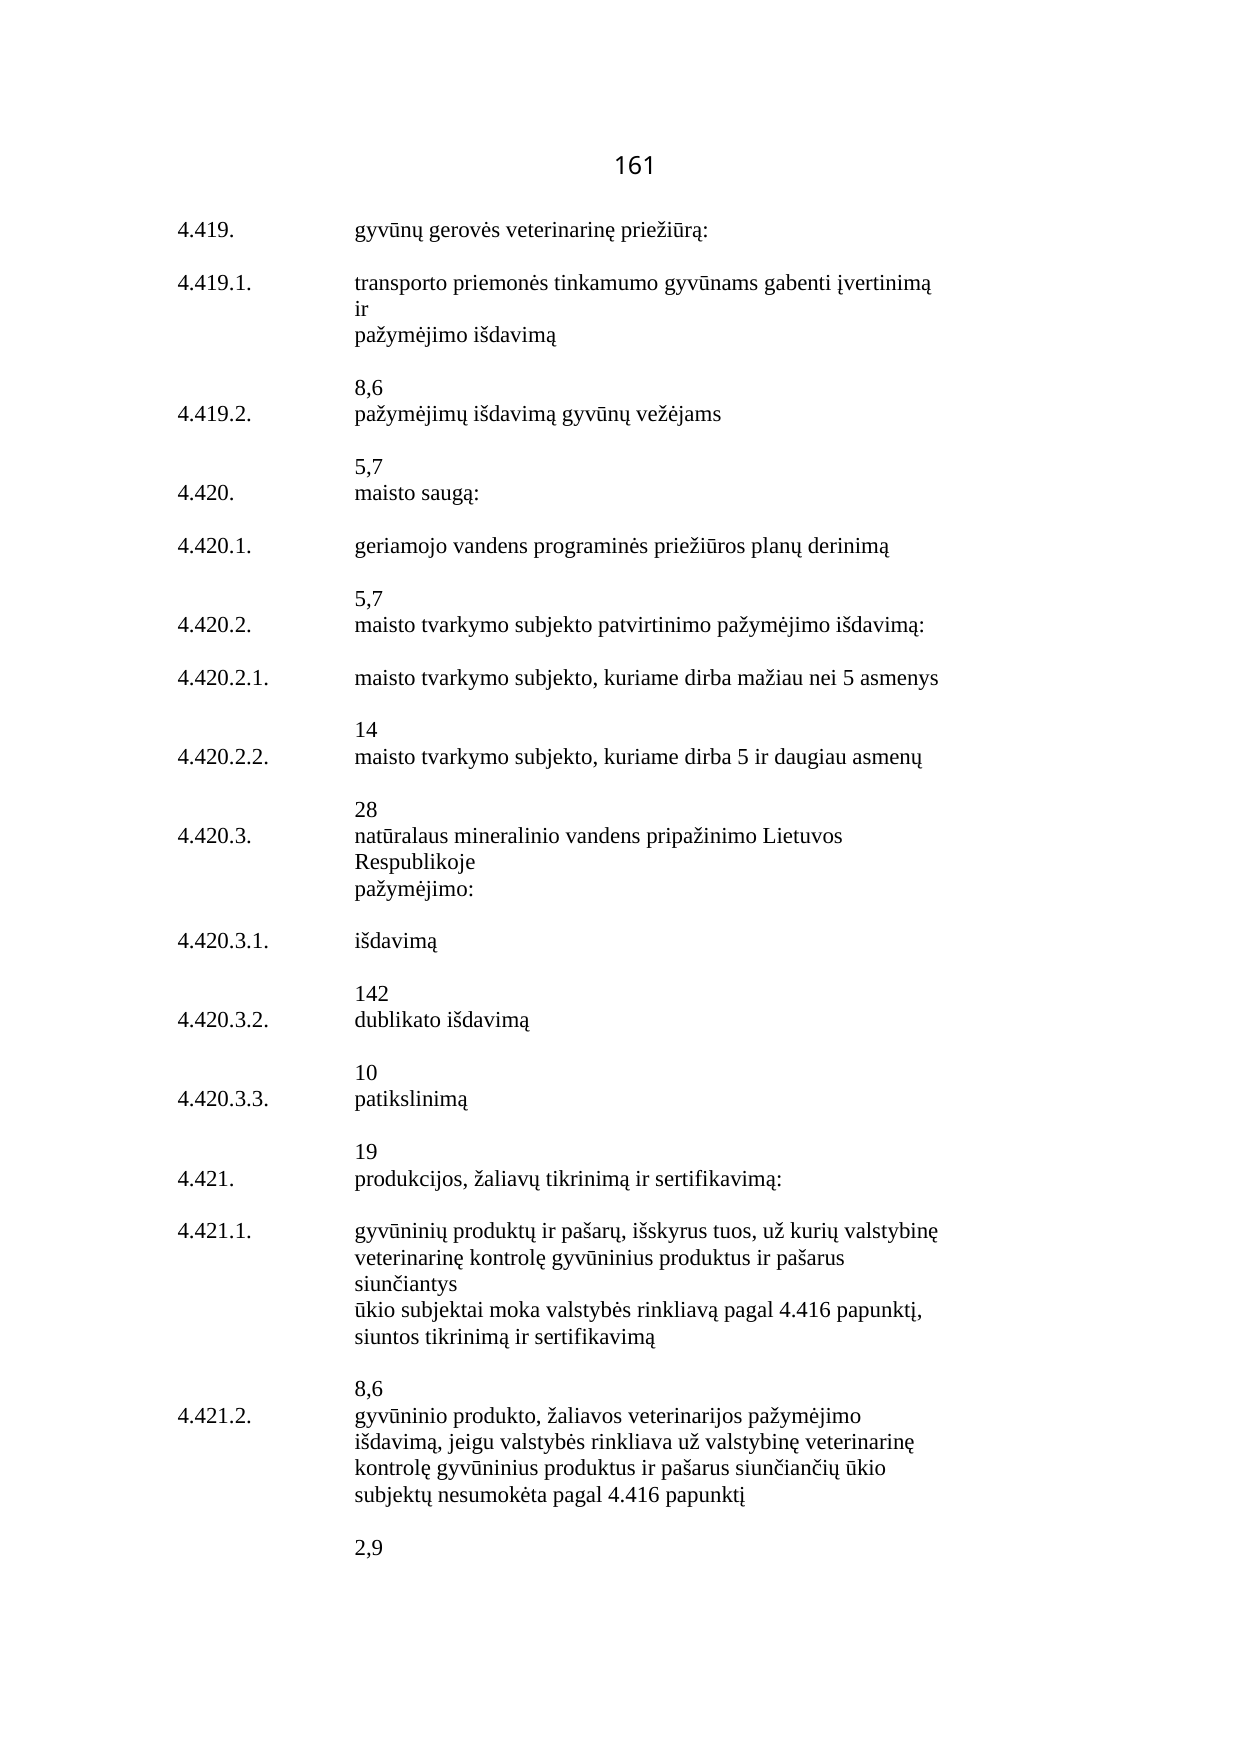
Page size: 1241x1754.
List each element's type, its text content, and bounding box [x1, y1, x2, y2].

text 4.421.2. gyvūninio produkto, žaliavos veterinarijos pažymėjimo [177, 1402, 945, 1428]
text 4.420.2. maisto tvarkymo subjekto patvirtinimo pažymėjimo išdavimą: [177, 611, 945, 664]
text 4.420.3.1. išdavimą 142 [177, 927, 945, 1006]
text 4.419. gyvūnų gerovės veterinarinę priežiūrą: [177, 216, 945, 268]
text pažymėjimo išdavimą 8,6 [354, 321, 945, 400]
text 4.419.2. pažymėjimų išdavimą gyvūnų vežėjams 5,7 [177, 400, 945, 479]
text 4.420. maisto saugą: [177, 479, 945, 532]
text 4.421. produkcijos, žaliavų tikrinimą ir sertifikavimą: [177, 1164, 945, 1217]
text 4.420.3.2. dublikato išdavimą 10 [177, 1006, 945, 1086]
text 4.419.1. transporto priemonės tinkamumo gyvūnams gabenti įvertinimą ir [177, 268, 945, 321]
text 4.421.1. gyvūninių produktų ir pašarų, išskyrus tuos, už kurių valstybinę [177, 1217, 945, 1244]
text 4.420.3.3. patikslinimą 19 [177, 1086, 945, 1164]
text kontrolę gyvūninius produktus ir pašarus siunčiančių ūkio [354, 1454, 945, 1481]
text subjektų nesumokėta pagal 4.416 papunktį 2,9 [354, 1481, 945, 1560]
text 4.420.2.2. maisto tvarkymo subjekto, kuriame dirba 5 ir daugiau asmenų 28 [177, 743, 945, 822]
text išdavimą, jeigu valstybės rinkliava už valstybinę veterinarinę [354, 1428, 945, 1454]
text pažymėjimo: [354, 875, 945, 927]
text siuntos tikrinimą ir sertifikavimą 8,6 [354, 1323, 945, 1402]
text 4.420.1. geriamojo vandens programinės priežiūros planų derinimą 5,7 [177, 532, 945, 611]
text veterinarinę kontrolę gyvūninius produktus ir pašarus siunčiantys [354, 1244, 945, 1296]
text 4.420.3. natūralaus mineralinio vandens pripažinimo Lietuvos Respublikoje [177, 822, 945, 875]
text 4.420.2.1. maisto tvarkymo subjekto, kuriame dirba mažiau nei 5 asmenys 14 [177, 664, 945, 743]
text ūkio subjektai moka valstybės rinkliavą pagal 4.416 papunktį, [354, 1296, 945, 1323]
